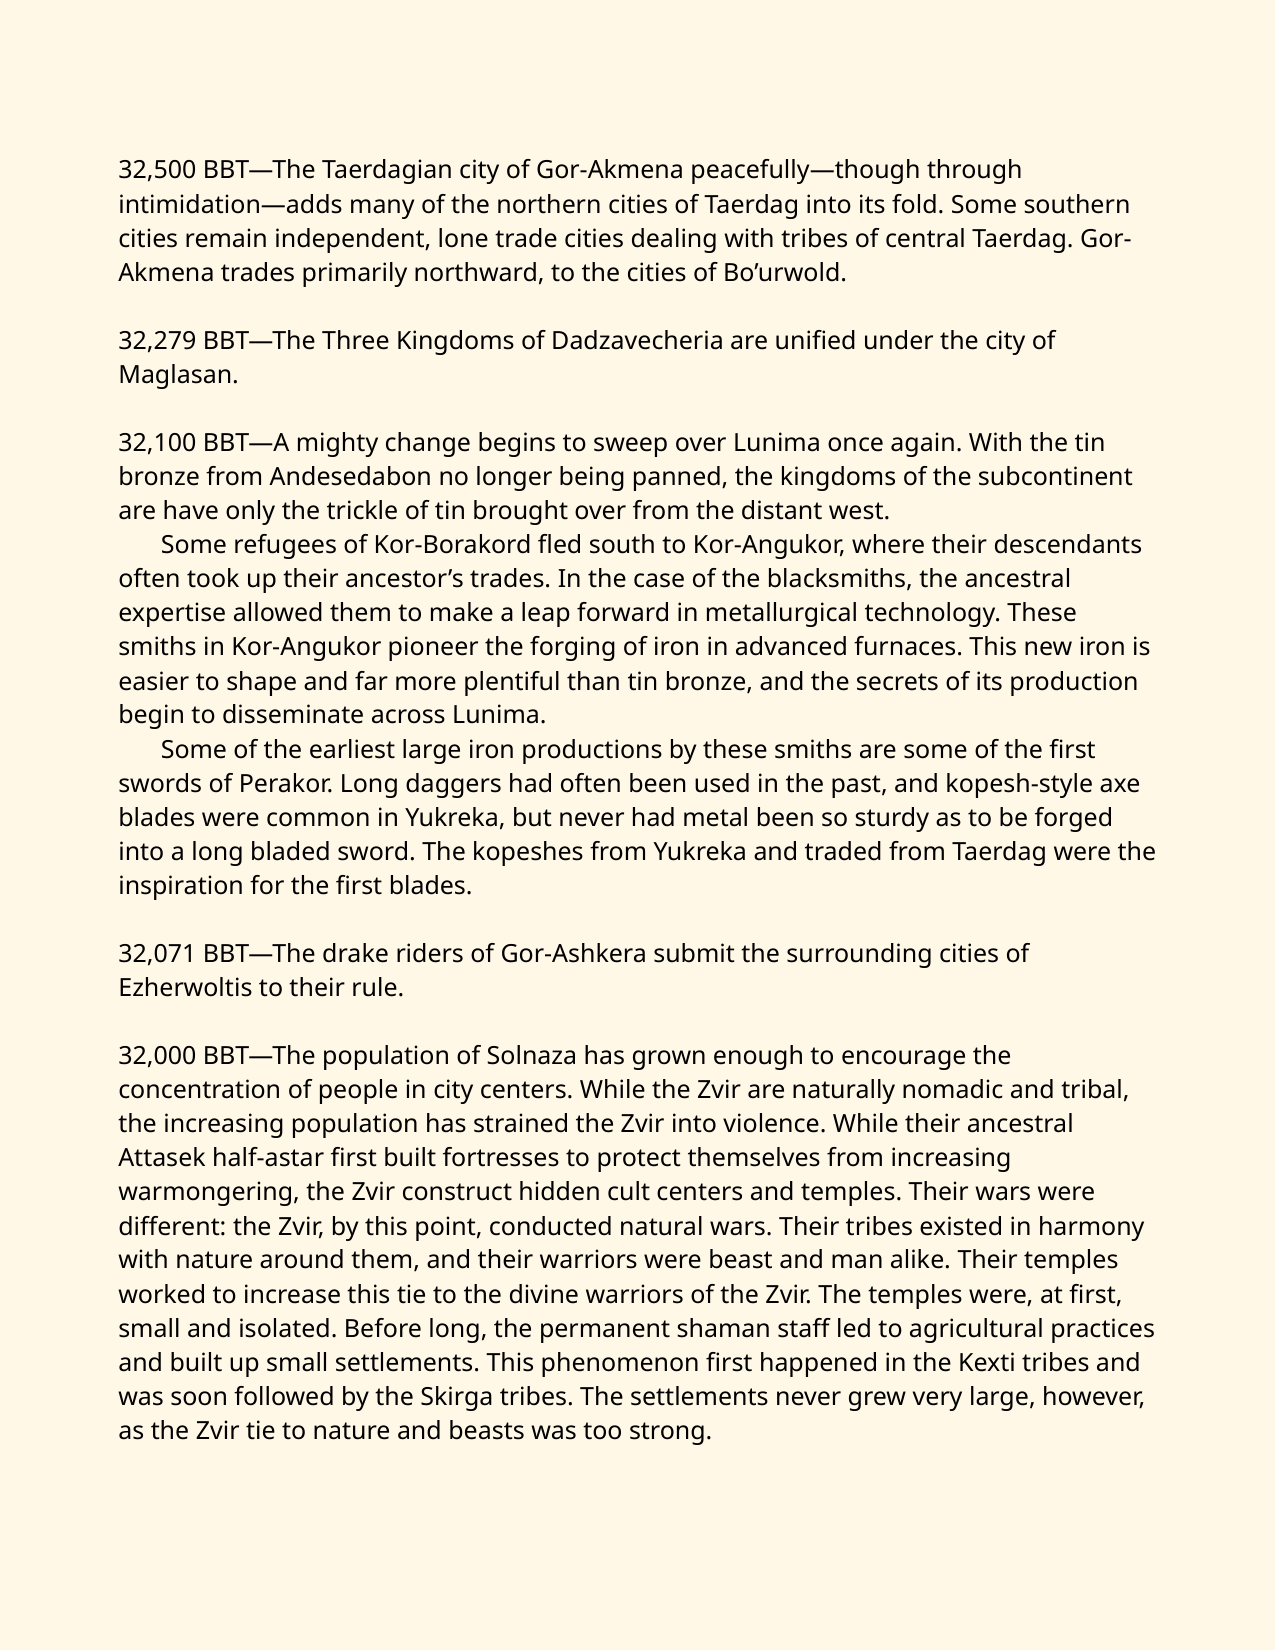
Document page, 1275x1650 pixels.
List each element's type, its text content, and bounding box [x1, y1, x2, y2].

text 32,071 BBT—The drake riders of Gor-Ashkera submit the surrounding cities of Ezherwoltis to their rule. [118, 936, 1157, 1004]
text 32,500 BBT—The Taerdagian city of Gor-Akmena peacefully—though through intimidation—adds many of the northern cities of Taerdag into its fold. Some southern cities remain independent, lone trade cities dealing with tribes of central Taerdag. Gor-Akmena trades primarily northward, to the cities of Bo’urwold. [118, 152, 1157, 288]
text 32,000 BBT—The population of Solnaza has grown enough to encourage the concentration of people in city centers. While the Zvir are naturally nomadic and tribal, the increasing population has strained the Zvir into violence. While their ancestral Attasek half-astar first built fortresses to protect themselves from increasing warmongering, the Zvir construct hidden cult centers and temples. Their wars were different: the Zvir, by this point, conducted natural wars. Their tribes existed in harmony with nature around them, and their warriors were beast and man alike. Their temples worked to increase this tie to the divine warriors of the Zvir. The temples were, at first, small and isolated. Before long, the permanent shaman staff led to agricultural practices and built up small settlements. This phenomenon first happened in the Kexti tribes and was soon followed by the Skirga tribes. The settlements never grew very large, however, as the Zvir tie to nature and beasts was too strong. [118, 1038, 1157, 1447]
text 32,100 BBT—A mighty change begins to sweep over Lunima once again. With the tin bronze from Andesedabon no longer being panned, the kingdoms of the subcontinent are have only the trickle of tin brought over from the distant west. [118, 425, 1157, 527]
text 32,279 BBT—The Three Kingdoms of Dadzavecheria are unified under the city of Maglasan. [118, 322, 1157, 391]
text Some of the earliest large iron productions by these smiths are some of the first swords of Perakor. Long daggers had often been used in the past, and kopesh-style axe blades were common in Yukreka, but never had metal been so sturdy as to be forged into a long bladed sword. The kopeshes from Yukreka and traded from Taerdag were the inspiration for the first blades. [118, 731, 1157, 902]
text Some refugees of Kor-Borakord fled south to Kor-Angukor, where their descendants often took up their ancestor’s trades. In the case of the blacksmiths, the ancestral expertise allowed them to make a leap forward in metallurgical technology. These smiths in Kor-Angukor pioneer the forging of iron in advanced furnaces. This new iron is easier to shape and far more plentiful than tin bronze, and the secrets of its production begin to disseminate across Lunima. [118, 527, 1157, 731]
